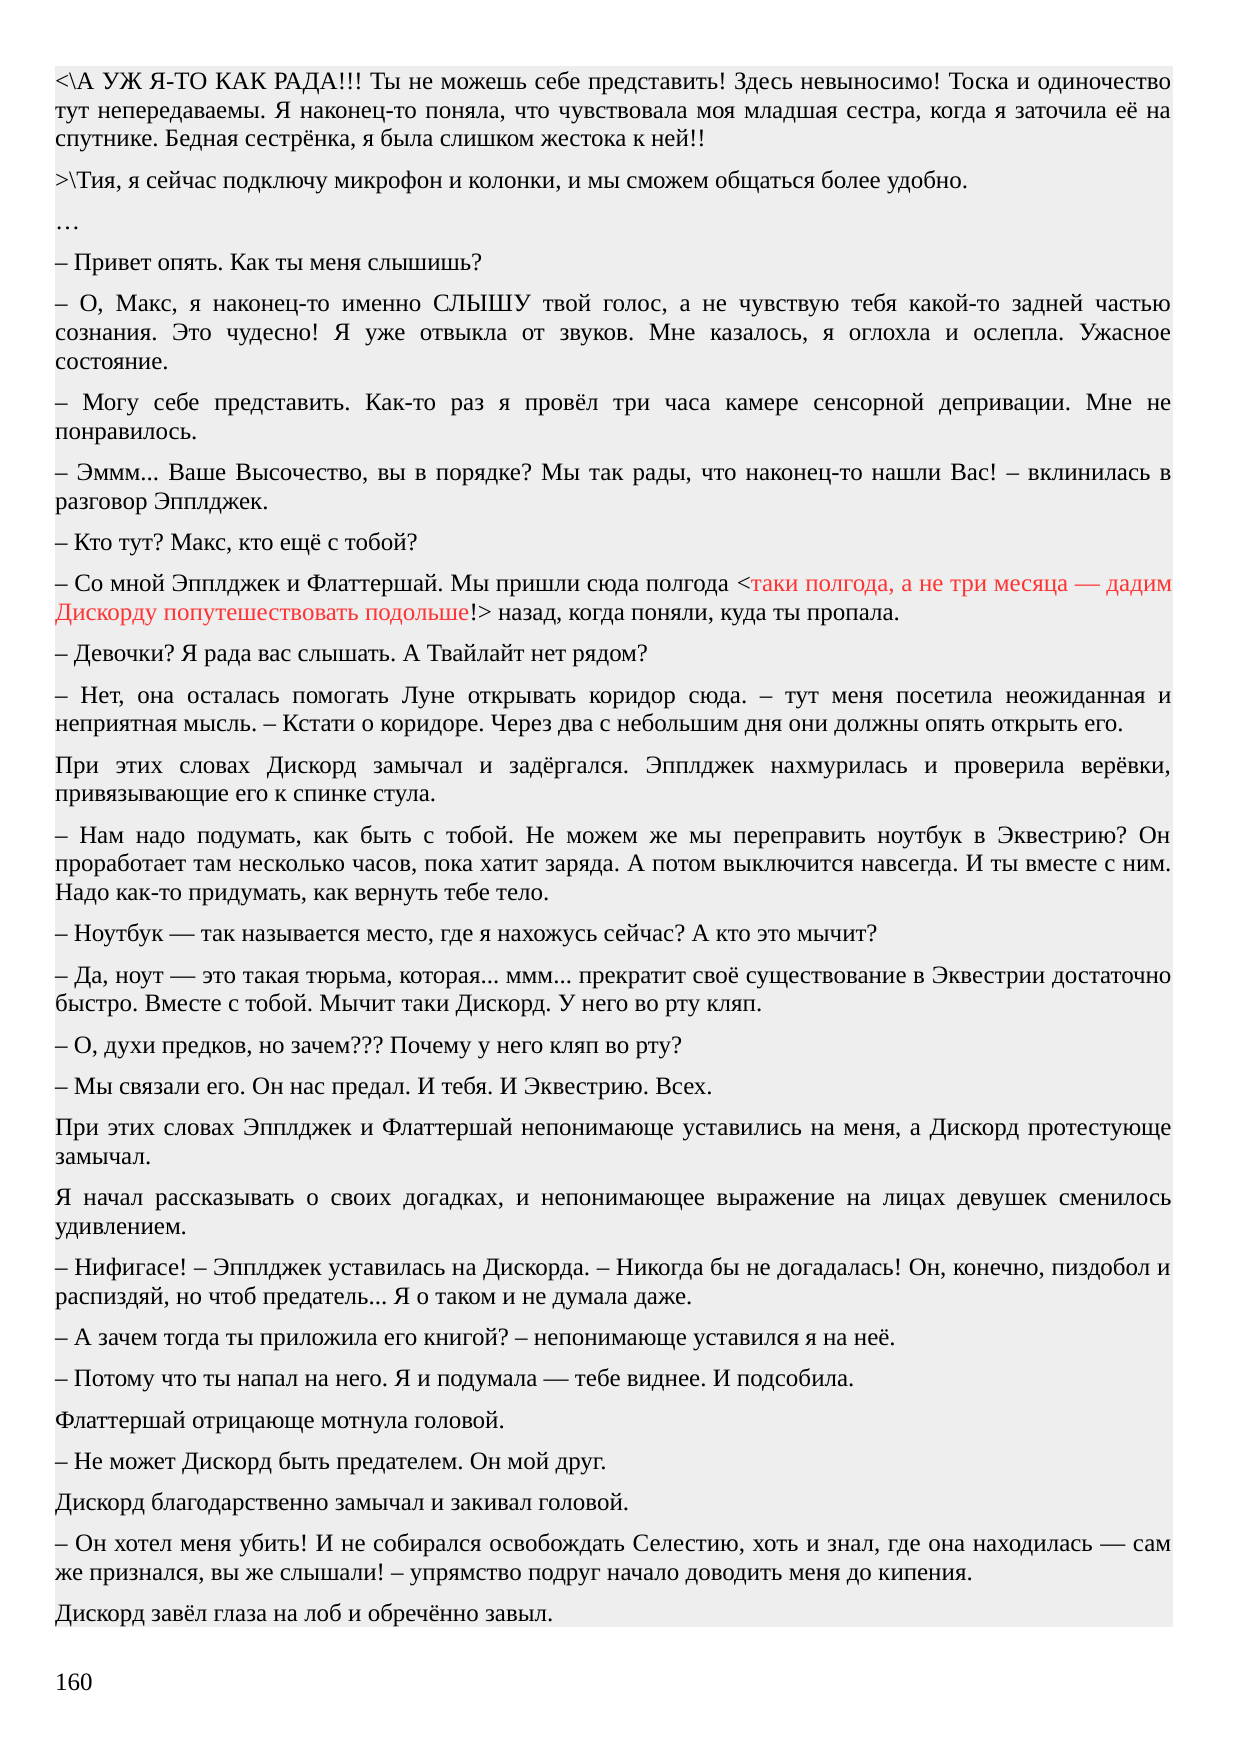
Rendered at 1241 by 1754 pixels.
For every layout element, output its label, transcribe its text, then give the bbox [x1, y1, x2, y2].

text – О, духи предков, но зачем??? Почему у него кляп во рту? [55, 1030, 1173, 1058]
text Флаттершай отрицающе мотнула головой. [55, 1405, 1173, 1433]
text – Мы связали его. Он нас предал. И тебя. И Эквестрию. Всех. [55, 1071, 1173, 1100]
text Дискорд завёл глаза на лоб и обречённо завыл. [55, 1598, 1173, 1627]
text – Потому что ты напал на него. Я и подумала — тебе виднее. И подсобила. [55, 1363, 1173, 1392]
text – О, Макс, я наконец-то именно СЛЫШУ твой голос, а не чувствую тебя какой-то задней частью сознания. Это чудесно! Я уже отвыкла от звуков. Мне казалось, я оглохла и ослепла. Ужасное состояние. [55, 288, 1173, 375]
text <\А УЖ Я-ТО КАК РАДА!!! Ты не можешь себе представить! Здесь невыносимо! Тоска и одиночество тут непередаваемы. Я наконец-то поняла, что чувствовала моя младшая сестра, когда я заточила её на спутнике. Бедная сестрёнка, я была слишком жестока к ней!! [55, 66, 1173, 152]
text – Нет, она осталась помогать Луне открывать коридор сюда. – тут меня посетила неожиданная и неприятная мысль. – Кстати о коридоре. Через два с небольшим дня они должны опять открыть его. [55, 680, 1173, 737]
text – Привет опять. Как ты меня слышишь? [55, 247, 1173, 276]
text Я начал рассказывать о своих догадках, и непонимающее выражение на лицах девушек сменилось удивлением. [55, 1182, 1173, 1240]
text – Да, ноут — это такая тюрьма, которая... ммм... прекратит своё существование в Эквестрии достаточно быстро. Вместе с тобой. Мычит таки Дискорд. У него во рту кляп. [55, 960, 1173, 1017]
text – Нам надо подумать, как быть с тобой. Не можем же мы переправить ноутбук в Эквестрию? Он проработает там несколько часов, пока хатит заряда. А потом выключится навсегда. И ты вместе с ним. Надо как-то придумать, как вернуть тебе тело. [55, 820, 1173, 906]
text – Ноутбук — так называется место, где я нахожусь сейчас? А кто это мычит? [55, 918, 1173, 947]
text – Могу себе представить. Как-то раз я провёл три часа камере сенсорной депривации. Мне не понравилось. [55, 387, 1173, 445]
text При этих словах Эпплджек и Флаттершай непонимающе уставились на меня, а Дискорд протестующе замычал. [55, 1112, 1173, 1170]
text – Не может Дискорд быть предателем. Он мой друг. [55, 1446, 1173, 1475]
text >\Тия, я сейчас подключу микрофон и колонки, и мы сможем общаться более удобно. [55, 165, 1173, 193]
text … [55, 206, 1173, 235]
text – А зачем тогда ты приложила его книгой? – непонимающе уставился я на неё. [55, 1322, 1173, 1351]
text Дискорд благодарственно замычал и закивал головой. [55, 1487, 1173, 1516]
text – Нифигасе! – Эпплджек уставилась на Дискорда. – Никогда бы не догадалась! Он, конечно, пиздобол и распиздяй, но чтоб предатель... Я о таком и не думала даже. [55, 1252, 1173, 1310]
text – Эммм... Ваше Высочество, вы в порядке? Мы так рады, что наконец-то нашли Вас! – вклинилась в разговор Эпплджек. [55, 457, 1173, 515]
text – Девочки? Я рада вас слышать. А Твайлайт нет рядом? [55, 638, 1173, 667]
text – Со мной Эпплджек и Флаттершай. Мы пришли сюда полгода <таки полгода, а не три месяца — дадим Дискорду попутешествовать подольше!> назад, когда поняли, куда ты пропала. [55, 568, 1173, 626]
text При этих словах Дискорд замычал и задёргался. Эпплджек нахмурилась и проверила верёвки, привязывающие его к спинке стула. [55, 750, 1173, 807]
text – Кто тут? Макс, кто ещё с тобой? [55, 527, 1173, 556]
text – Он хотел меня убить! И не собирался освобождать Селестию, хоть и знал, где она находилась — сам же признался, вы же слышали! – упрямство подруг начало доводить меня до кипения. [55, 1528, 1173, 1586]
